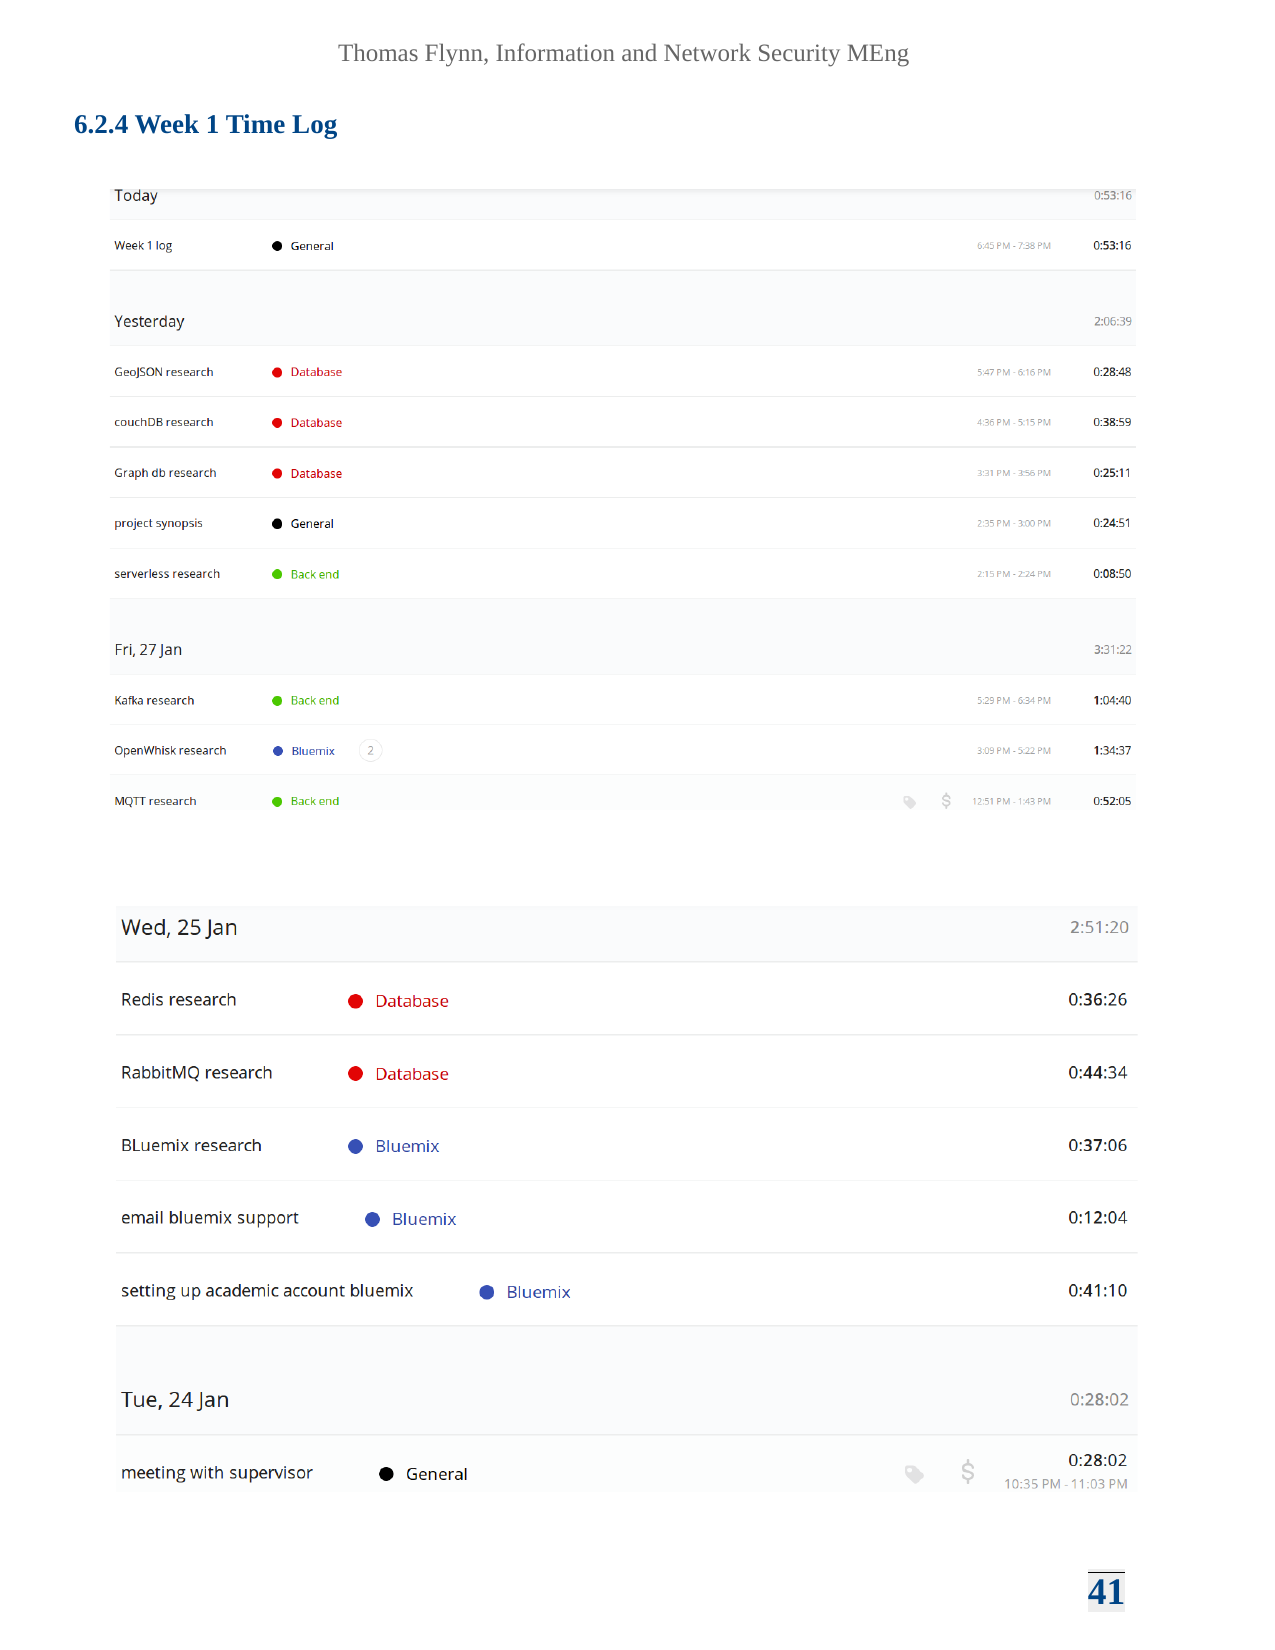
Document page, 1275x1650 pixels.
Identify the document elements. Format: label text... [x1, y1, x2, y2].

subtitle 6.2.4 Week 1 Time Log [74, 108, 1125, 139]
picture [109, 182, 1136, 810]
picture [116, 906, 1138, 1492]
